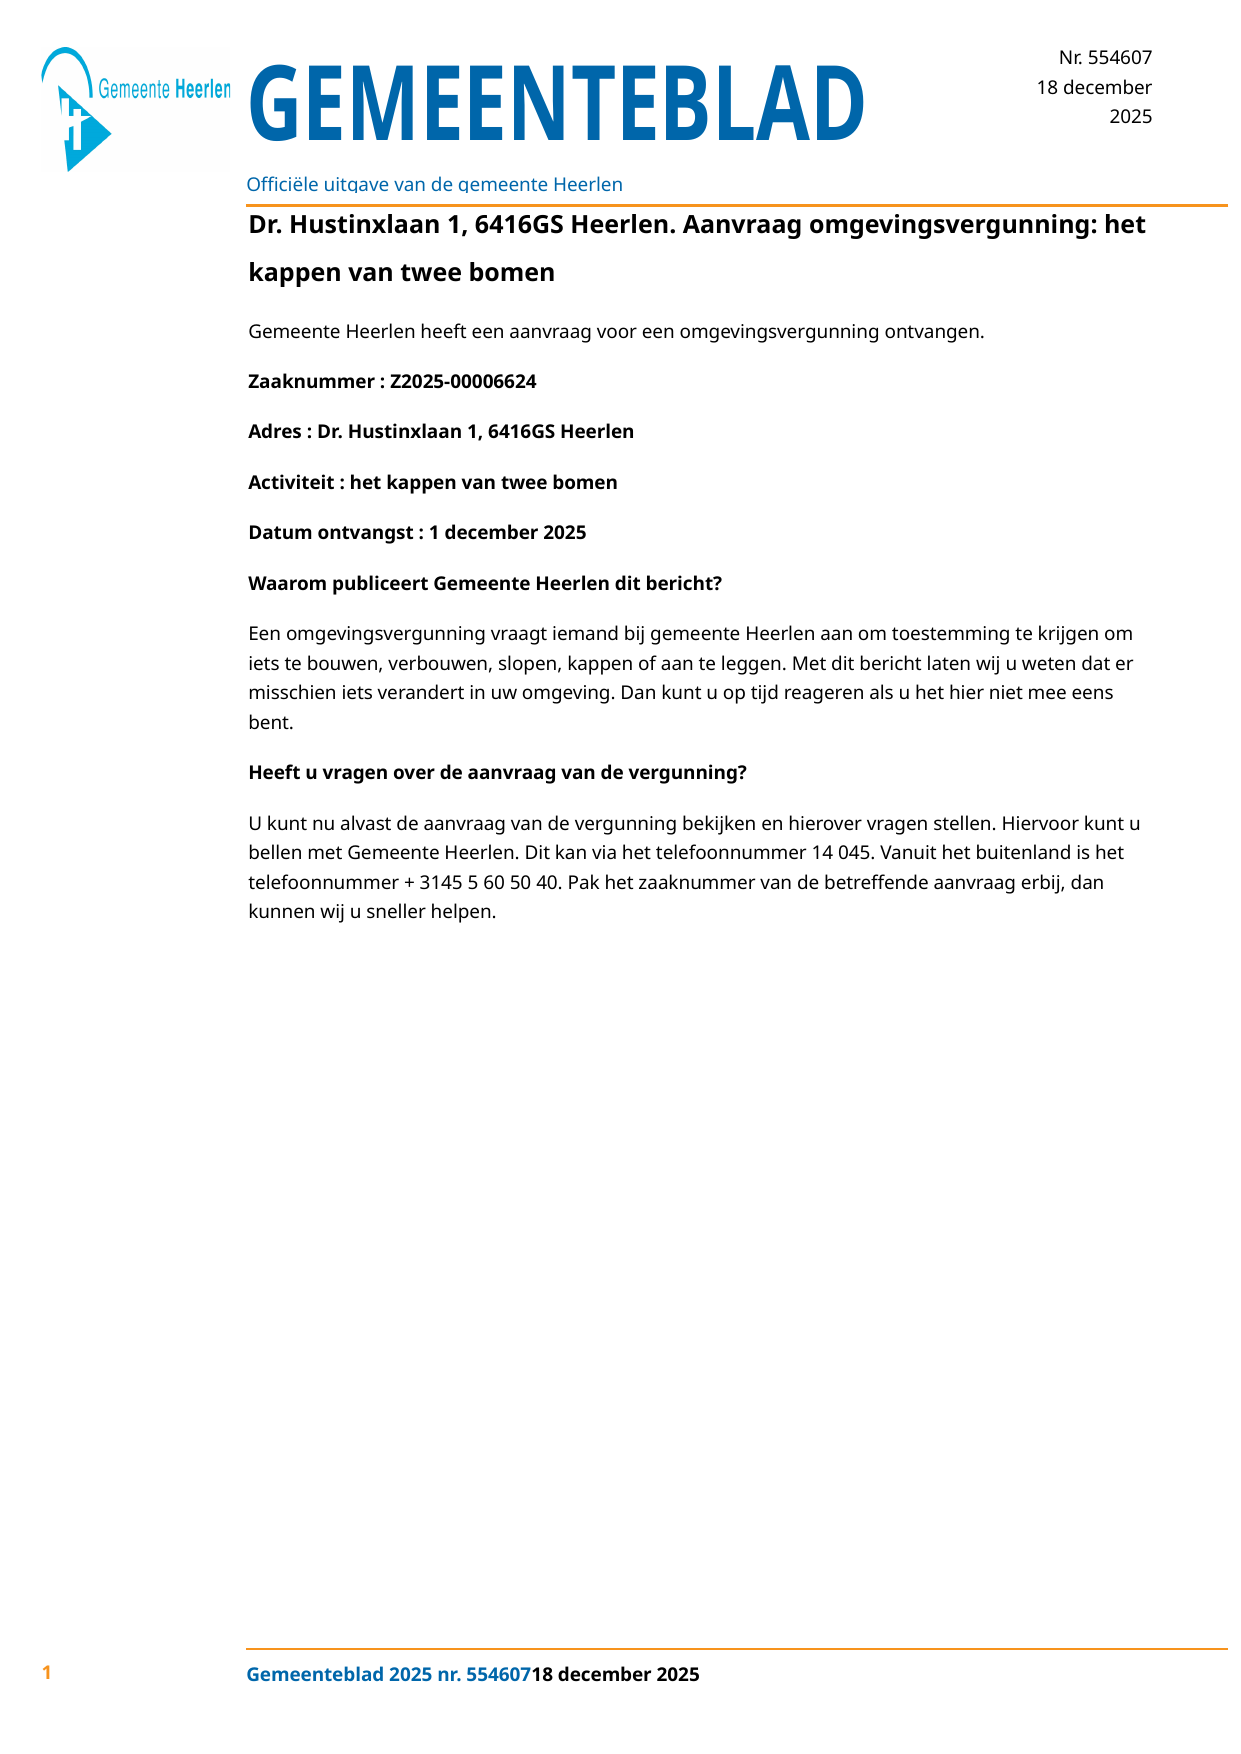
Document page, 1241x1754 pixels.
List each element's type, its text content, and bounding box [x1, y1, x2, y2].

text Een omgevingsvergunning vraagt iemand bij gemeente Heerlen aan om toestemming te krijgen om iets te bouwen, verbouwen, slopen, kappen of aan te leggen. Met dit bericht laten wij u weten dat er misschien iets verandert in uw omgeving. Dan kunt u op tijd reageren als u het hier niet mee eens bent. [248, 620, 1152, 735]
picture [41, 47, 231, 172]
text Heeft u vragen over de aanvraag van de vergunning? [248, 759, 1152, 785]
text U kunt nu alvast de aanvraag van de vergunning bekijken en hierover vragen stellen. Hiervoor kunt u bellen met Gemeente Heerlen. Dit kan via het telefoonnummer 14 045. Vanuit het buitenland is het telefoonnummer + 3145 5 60 50 40. Pak het zaaknummer van de betreffende aanvraag erbij, dan kunnen wij u sneller helpen. [248, 810, 1152, 924]
text Gemeente Heerlen heeft een aanvraag voor een omgevingsvergunning ontvangen. [248, 318, 1152, 344]
text Dr. Hustinxlaan 1, 6416GS Heerlen. Aanvraag omgevingsvergunning: het kappen van twee bomen [248, 207, 1152, 288]
text Waarom publiceert Gemeente Heerlen dit bericht? [248, 570, 1152, 596]
text Activiteit : het kappen van twee bomen [248, 469, 1152, 495]
picture [41, 47, 59, 70]
text Zaaknummer : Z2025-00006624 [248, 368, 1152, 394]
text Adres : Dr. Hustinxlaan 1, 6416GS Heerlen [248, 419, 1152, 444]
text Datum ontvangst : 1 december 2025 [248, 519, 1152, 545]
